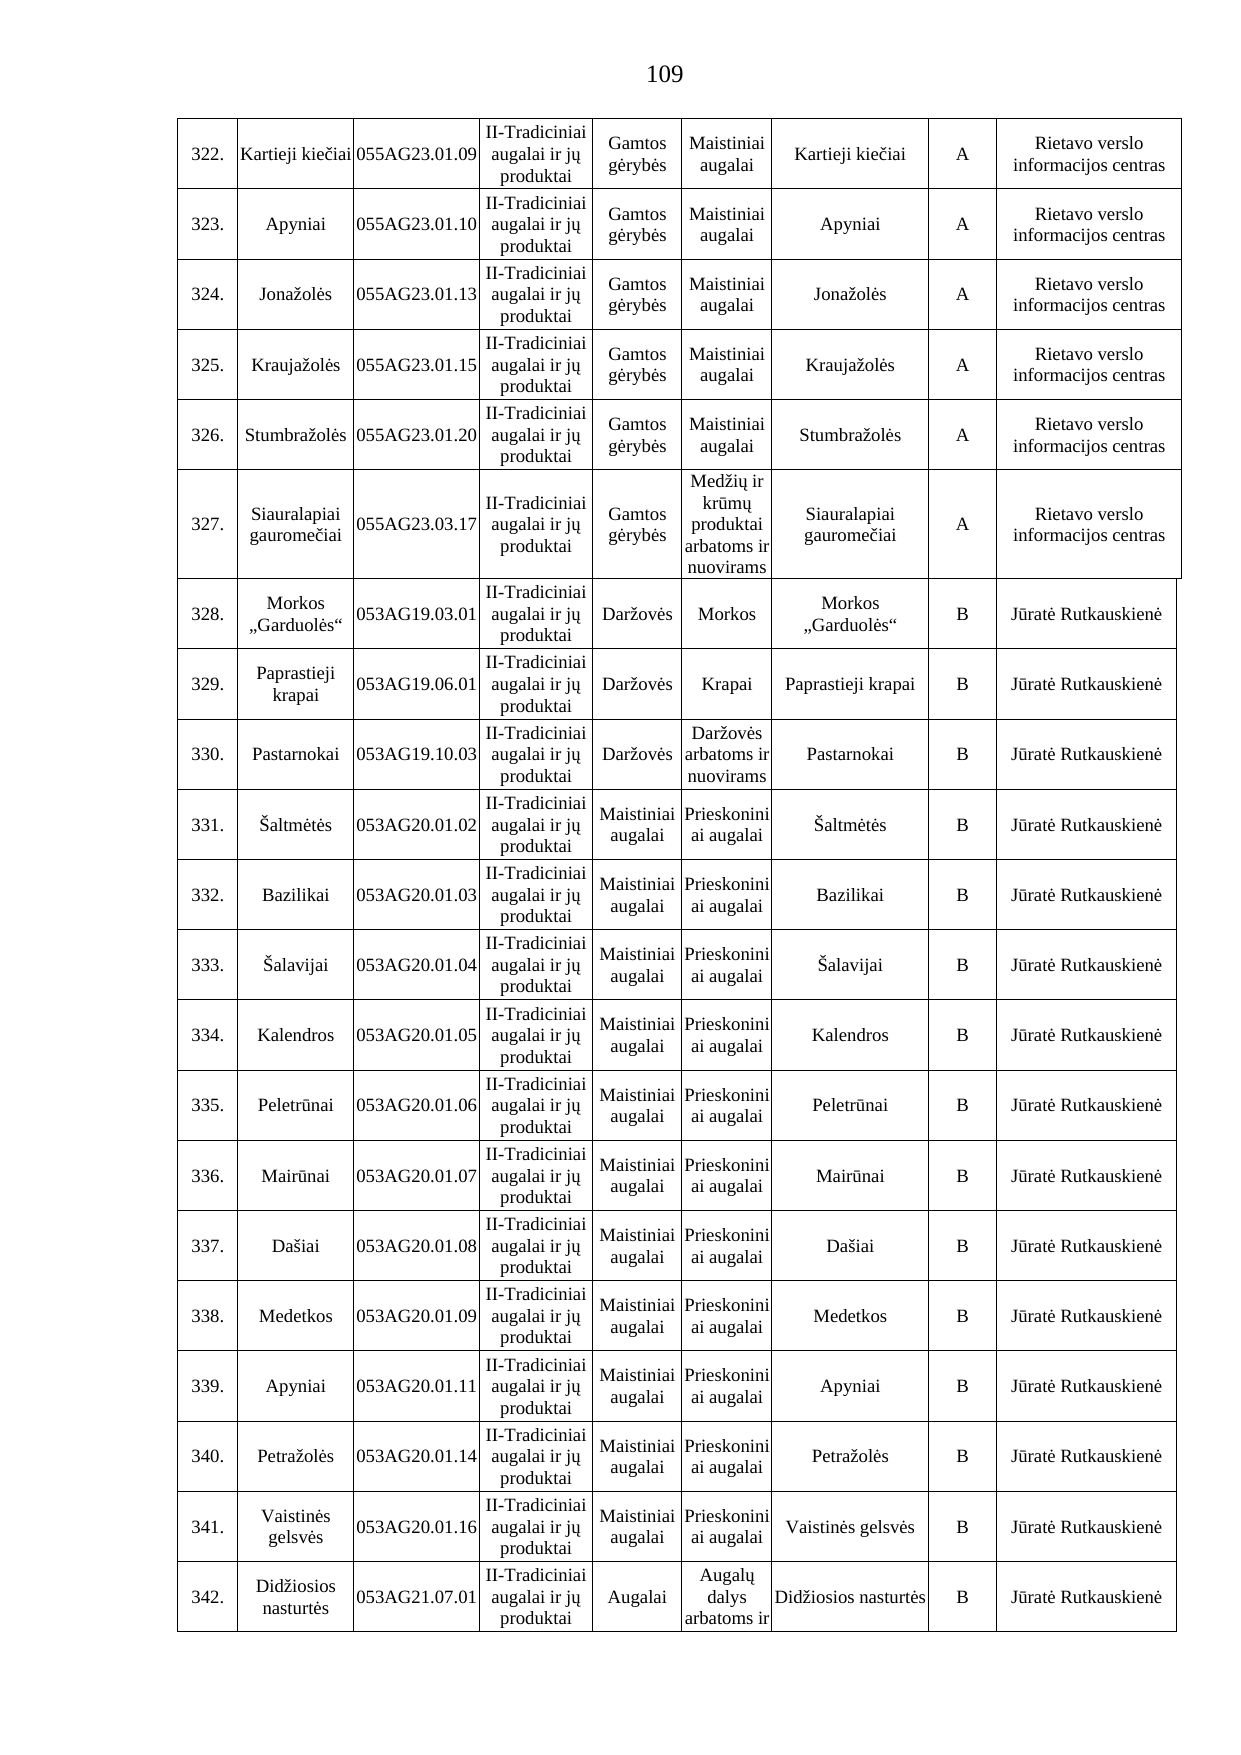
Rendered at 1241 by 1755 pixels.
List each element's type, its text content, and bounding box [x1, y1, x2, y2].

table_cell Peletrūnai [772, 1071, 928, 1140]
table_cell Maistiniai augalai [593, 790, 681, 859]
table_cell 338. [178, 1281, 237, 1350]
table_cell Gamtos gėrybės [593, 189, 681, 258]
table_cell Dašiai [238, 1211, 353, 1280]
table_cell II-Tradiciniai augalai ir jų produktai [480, 470, 592, 578]
table_cell 327. [178, 470, 237, 578]
table_cell Maistiniai augalai [593, 1141, 681, 1210]
table_cell Šalavijai [238, 930, 353, 999]
table_cell Mairūnai [238, 1141, 353, 1210]
table_cell Kalendros [238, 1000, 353, 1069]
table_cell B [929, 1141, 996, 1210]
table_cell [1177, 1350, 1182, 1421]
table_cell Bazilikai [772, 860, 928, 929]
table_cell II-Tradiciniai augalai ir jų produktai [480, 260, 592, 329]
table_cell II-Tradiciniai augalai ir jų produktai [480, 579, 592, 648]
table_cell Šalavijai [772, 930, 928, 999]
table_cell [1177, 1421, 1182, 1491]
table_cell Jūratė Rutkauskienė [997, 1422, 1176, 1491]
table_cell Gamtos gėrybės [593, 470, 681, 578]
table_cell Maistiniai augalai [682, 119, 771, 188]
table_cell 055AG23.01.15 [354, 330, 479, 399]
table_cell Maistiniai augalai [593, 860, 681, 929]
table_cell Maistiniai augalai [593, 1281, 681, 1350]
table_cell Pastarnokai [772, 720, 928, 789]
table_cell Prieskoniniai augalai [682, 1000, 771, 1069]
table_cell Rietavo verslo informacijos centras [997, 260, 1181, 329]
table_cell 053AG19.10.03 [354, 720, 479, 789]
table_cell 053AG20.01.04 [354, 930, 479, 999]
table_cell 055AG23.01.10 [354, 189, 479, 258]
table_cell B [929, 1351, 996, 1421]
table_cell [1177, 999, 1182, 1069]
table_cell B [929, 1422, 996, 1491]
table_cell 326. [178, 400, 237, 469]
table_cell Apyniai [772, 1351, 928, 1421]
table_cell Maistiniai augalai [593, 1000, 681, 1069]
table_cell B [929, 1492, 996, 1561]
table_cell Jūratė Rutkauskienė [997, 649, 1176, 718]
table_cell Prieskoniniai augalai [682, 1071, 771, 1140]
table_cell Šaltmėtės [772, 790, 928, 859]
table_cell Jūratė Rutkauskienė [997, 1351, 1176, 1421]
table_cell II-Tradiciniai augalai ir jų produktai [480, 1211, 592, 1280]
table_cell II-Tradiciniai augalai ir jų produktai [480, 1141, 592, 1210]
table_cell Maistiniai augalai [593, 1071, 681, 1140]
table_cell Jūratė Rutkauskienė [997, 1000, 1176, 1069]
table_cell 053AG20.01.08 [354, 1211, 479, 1280]
table_cell Prieskoniniai augalai [682, 1422, 771, 1491]
table_cell Jūratė Rutkauskienė [997, 1141, 1176, 1210]
table_cell Maistiniai augalai [593, 1492, 681, 1561]
table_cell Maistiniai augalai [682, 330, 771, 399]
table_cell Augalų dalys arbatoms ir [682, 1562, 771, 1631]
table_cell 324. [178, 260, 237, 329]
table_cell Prieskoniniai augalai [682, 1492, 771, 1561]
table_cell Maistiniai augalai [682, 400, 771, 469]
table_cell A [929, 119, 996, 188]
table_cell [1177, 1491, 1182, 1561]
table_cell 053AG20.01.02 [354, 790, 479, 859]
table_cell Maistiniai augalai [682, 189, 771, 258]
table_cell Daržovės [593, 579, 681, 648]
table_cell Daržovės [593, 649, 681, 718]
table_cell II-Tradiciniai augalai ir jų produktai [480, 1351, 592, 1421]
table_cell Augalai [593, 1562, 681, 1631]
table_cell Kalendros [772, 1000, 928, 1069]
table_cell Jūratė Rutkauskienė [997, 1071, 1176, 1140]
table_cell 053AG19.06.01 [354, 649, 479, 718]
table_cell 342. [178, 1562, 237, 1631]
table_cell Prieskoniniai augalai [682, 790, 771, 859]
table_cell Maistiniai augalai [593, 1211, 681, 1280]
table_cell Prieskoniniai augalai [682, 930, 771, 999]
table_cell Siauralapiai gauromečiai [772, 470, 928, 578]
table_cell 328. [178, 579, 237, 648]
table_cell Jūratė Rutkauskienė [997, 790, 1176, 859]
table_cell Jūratė Rutkauskienė [997, 930, 1176, 999]
table_cell Jūratė Rutkauskienė [997, 1211, 1176, 1280]
table_cell 340. [178, 1422, 237, 1491]
table_cell II-Tradiciniai augalai ir jų produktai [480, 790, 592, 859]
table_cell Daržovės [593, 720, 681, 789]
table_cell Apyniai [772, 189, 928, 258]
table_cell 053AG21.07.01 [354, 1562, 479, 1631]
table_cell II-Tradiciniai augalai ir jų produktai [480, 1281, 592, 1350]
table_cell Vaistinės gelsvės [772, 1492, 928, 1561]
table_cell Maistiniai augalai [593, 1351, 681, 1421]
table_cell Jonažolės [772, 260, 928, 329]
table_cell [1177, 859, 1182, 929]
table_cell Didžiosios nasturtės [772, 1562, 928, 1631]
table_cell 336. [178, 1141, 237, 1210]
table_cell II-Tradiciniai augalai ir jų produktai [480, 649, 592, 718]
table_cell A [929, 189, 996, 258]
table_cell B [929, 860, 996, 929]
table_cell [1177, 1140, 1182, 1210]
table_cell Paprastieji krapai [238, 649, 353, 718]
table_cell 053AG20.01.03 [354, 860, 479, 929]
table_cell Jūratė Rutkauskienė [997, 579, 1176, 648]
table_cell [1177, 1561, 1182, 1631]
table_cell 335. [178, 1071, 237, 1140]
table_cell Morkos „Garduolės“ [772, 579, 928, 648]
table_cell 329. [178, 649, 237, 718]
table_cell 053AG19.03.01 [354, 579, 479, 648]
table_cell Kraujažolės [238, 330, 353, 399]
table_cell Dašiai [772, 1211, 928, 1280]
table_cell II-Tradiciniai augalai ir jų produktai [480, 1562, 592, 1631]
table_cell Prieskoniniai augalai [682, 1351, 771, 1421]
table_cell B [929, 930, 996, 999]
table_cell 053AG20.01.11 [354, 1351, 479, 1421]
table_cell Gamtos gėrybės [593, 400, 681, 469]
table_cell 331. [178, 790, 237, 859]
table_cell Mairūnai [772, 1141, 928, 1210]
table_cell II-Tradiciniai augalai ir jų produktai [480, 1000, 592, 1069]
table_cell Jūratė Rutkauskienė [997, 860, 1176, 929]
table_cell Šaltmėtės [238, 790, 353, 859]
table_cell 323. [178, 189, 237, 258]
table_cell [1177, 929, 1182, 999]
table_cell A [929, 330, 996, 399]
table_cell B [929, 579, 996, 648]
table_cell 055AG23.01.13 [354, 260, 479, 329]
table_cell B [929, 1281, 996, 1350]
table_cell [1177, 648, 1182, 718]
table_cell 055AG23.01.20 [354, 400, 479, 469]
table_cell Maistiniai augalai [593, 1422, 681, 1491]
table_cell Peletrūnai [238, 1071, 353, 1140]
table_cell 055AG23.03.17 [354, 470, 479, 578]
table_cell 337. [178, 1211, 237, 1280]
table_cell Prieskoniniai augalai [682, 1141, 771, 1210]
table_cell 322. [178, 119, 237, 188]
table_cell Medžių ir krūmų produktai arbatoms ir nuovirams [682, 470, 771, 578]
table_cell Jūratė Rutkauskienė [997, 720, 1176, 789]
table_cell Jūratė Rutkauskienė [997, 1281, 1176, 1350]
table_cell II-Tradiciniai augalai ir jų produktai [480, 400, 592, 469]
table_cell Kartieji kiečiai [772, 119, 928, 188]
table_cell 053AG20.01.14 [354, 1422, 479, 1491]
table_cell Prieskoniniai augalai [682, 1281, 771, 1350]
table_cell Stumbražolės [238, 400, 353, 469]
table_cell II-Tradiciniai augalai ir jų produktai [480, 1422, 592, 1491]
table_cell [1177, 1210, 1182, 1280]
table_cell Gamtos gėrybės [593, 330, 681, 399]
table_cell Rietavo verslo informacijos centras [997, 400, 1181, 469]
table_cell Kartieji kiečiai [238, 119, 353, 188]
table_cell B [929, 1211, 996, 1280]
table_cell 053AG20.01.07 [354, 1141, 479, 1210]
table_cell Petražolės [772, 1422, 928, 1491]
table_cell II-Tradiciniai augalai ir jų produktai [480, 720, 592, 789]
table_cell Stumbražolės [772, 400, 928, 469]
table_cell 325. [178, 330, 237, 399]
table_cell Pastarnokai [238, 720, 353, 789]
table_cell II-Tradiciniai augalai ir jų produktai [480, 1071, 592, 1140]
table_cell B [929, 1071, 996, 1140]
table_cell 339. [178, 1351, 237, 1421]
table_cell 053AG20.01.09 [354, 1281, 479, 1350]
table_cell [1177, 1280, 1182, 1350]
table_cell Bazilikai [238, 860, 353, 929]
table_cell [1177, 1070, 1182, 1140]
table_cell 053AG20.01.05 [354, 1000, 479, 1069]
table_cell [1177, 789, 1182, 859]
table_cell Didžiosios nasturtės [238, 1562, 353, 1631]
table_cell 330. [178, 720, 237, 789]
table_cell [1177, 719, 1182, 789]
table_cell B [929, 1000, 996, 1069]
table_cell II-Tradiciniai augalai ir jų produktai [480, 1492, 592, 1561]
table_cell Krapai [682, 649, 771, 718]
table_cell Prieskoniniai augalai [682, 1211, 771, 1280]
table_cell Prieskoniniai augalai [682, 860, 771, 929]
table_cell 053AG20.01.06 [354, 1071, 479, 1140]
table_cell 334. [178, 1000, 237, 1069]
table_cell Gamtos gėrybės [593, 119, 681, 188]
table_cell A [929, 400, 996, 469]
table_cell Maistiniai augalai [593, 930, 681, 999]
table_cell B [929, 1562, 996, 1631]
table_cell B [929, 649, 996, 718]
table_cell 333. [178, 930, 237, 999]
table_cell Medetkos [238, 1281, 353, 1350]
table_cell II-Tradiciniai augalai ir jų produktai [480, 330, 592, 399]
table_cell II-Tradiciniai augalai ir jų produktai [480, 189, 592, 258]
table_cell Paprastieji krapai [772, 649, 928, 718]
table_cell Maistiniai augalai [682, 260, 771, 329]
table_cell Gamtos gėrybės [593, 260, 681, 329]
table_cell Rietavo verslo informacijos centras [997, 119, 1181, 188]
table_cell Apyniai [238, 189, 353, 258]
table_cell 341. [178, 1492, 237, 1561]
table_cell B [929, 720, 996, 789]
table_cell 053AG20.01.16 [354, 1492, 479, 1561]
table_cell Morkos „Garduolės“ [238, 579, 353, 648]
table_cell Rietavo verslo informacijos centras [997, 470, 1181, 578]
table_cell II-Tradiciniai augalai ir jų produktai [480, 860, 592, 929]
table_cell Apyniai [238, 1351, 353, 1421]
table_cell Jūratė Rutkauskienė [997, 1562, 1176, 1631]
table_cell [1177, 579, 1182, 648]
table_cell Medetkos [772, 1281, 928, 1350]
table_cell Jonažolės [238, 260, 353, 329]
table_cell Vaistinės gelsvės [238, 1492, 353, 1561]
table_cell Morkos [682, 579, 771, 648]
table_cell A [929, 470, 996, 578]
table_cell Siauralapiai gauromečiai [238, 470, 353, 578]
table_cell 055AG23.01.09 [354, 119, 479, 188]
table_cell A [929, 260, 996, 329]
table_cell B [929, 790, 996, 859]
table_cell Daržovės arbatoms ir nuovirams [682, 720, 771, 789]
table_cell Rietavo verslo informacijos centras [997, 330, 1181, 399]
table_cell II-Tradiciniai augalai ir jų produktai [480, 119, 592, 188]
table_cell Kraujažolės [772, 330, 928, 399]
table_cell II-Tradiciniai augalai ir jų produktai [480, 930, 592, 999]
table_cell Jūratė Rutkauskienė [997, 1492, 1176, 1561]
table_cell Rietavo verslo informacijos centras [997, 189, 1181, 258]
table_cell 332. [178, 860, 237, 929]
table_cell Petražolės [238, 1422, 353, 1491]
